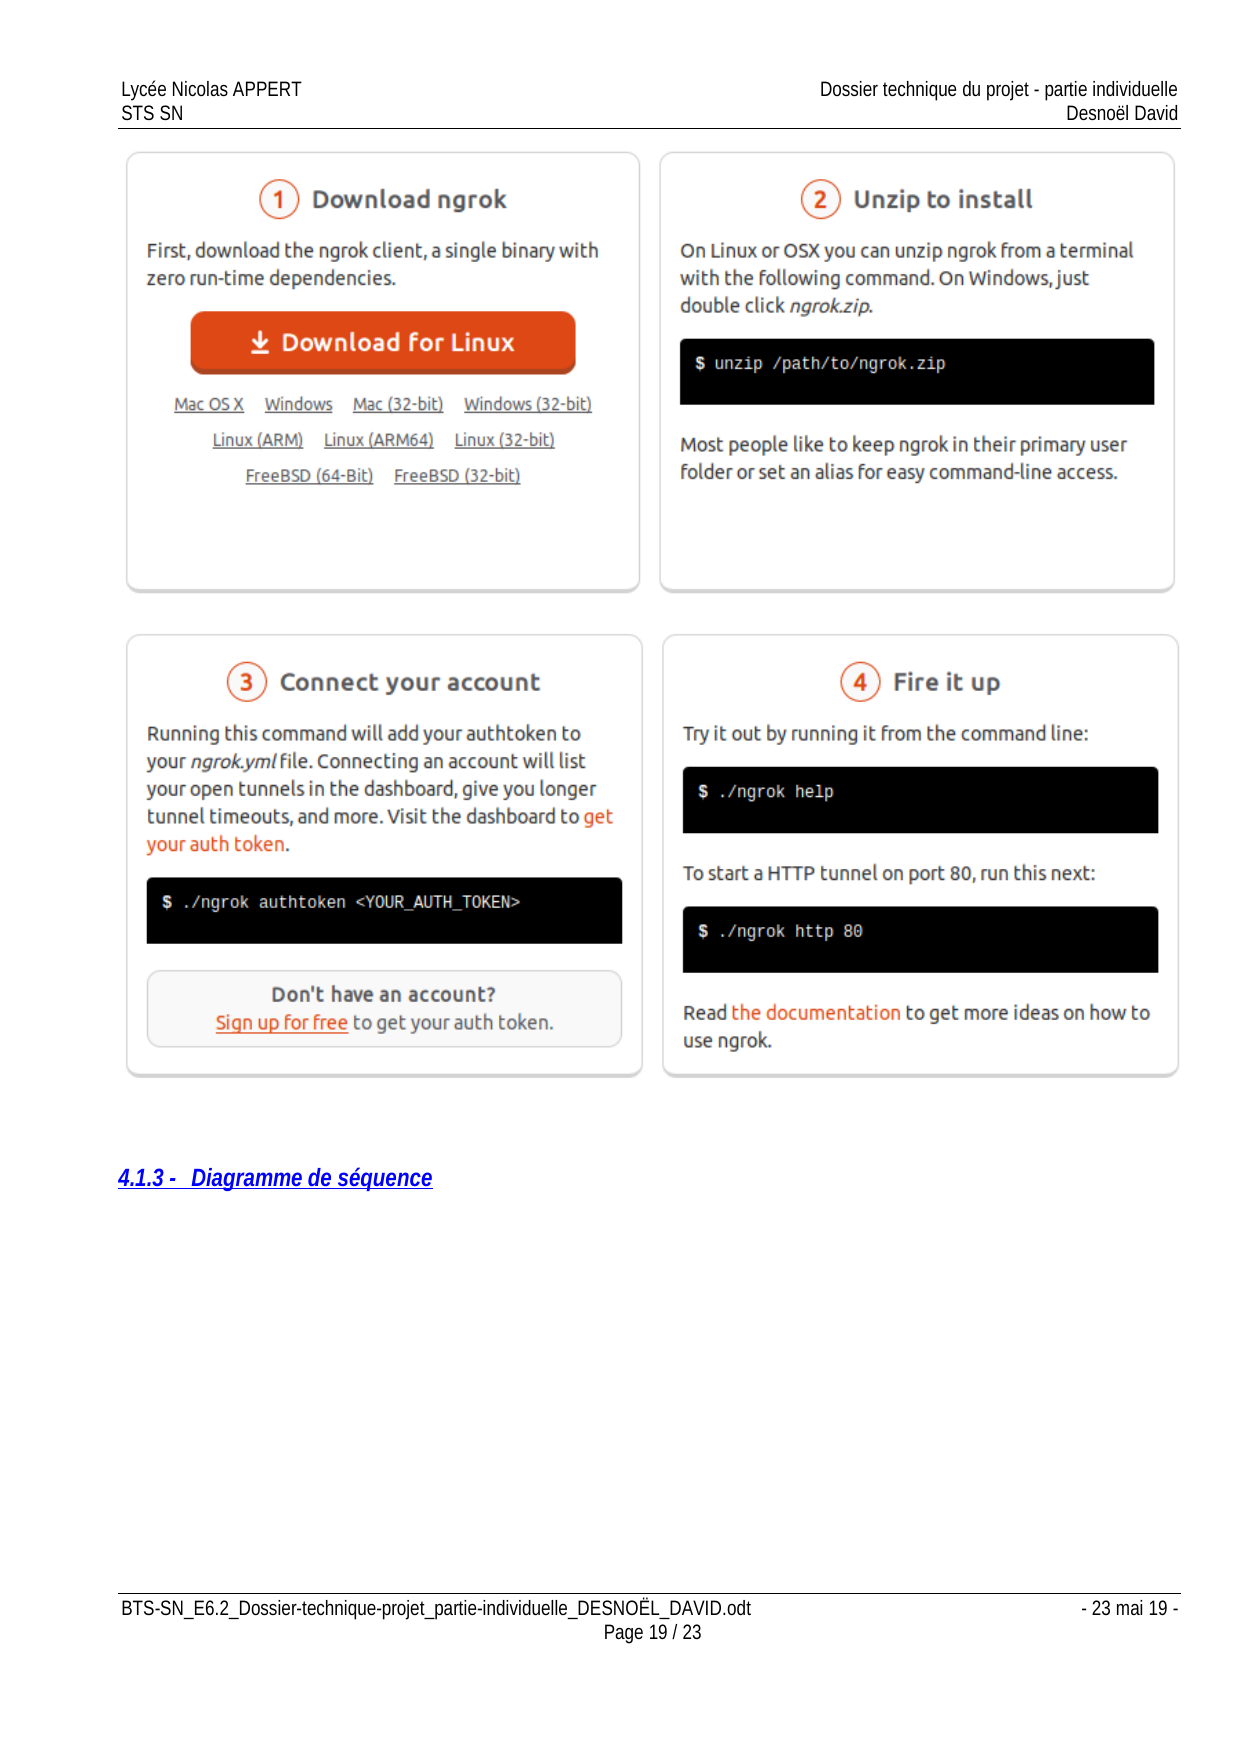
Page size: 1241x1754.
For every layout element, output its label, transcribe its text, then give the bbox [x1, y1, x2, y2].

picture [118, 145, 1182, 603]
subtitle Diagramme de séquence [118, 1162, 1181, 1191]
picture [118, 626, 1182, 1085]
